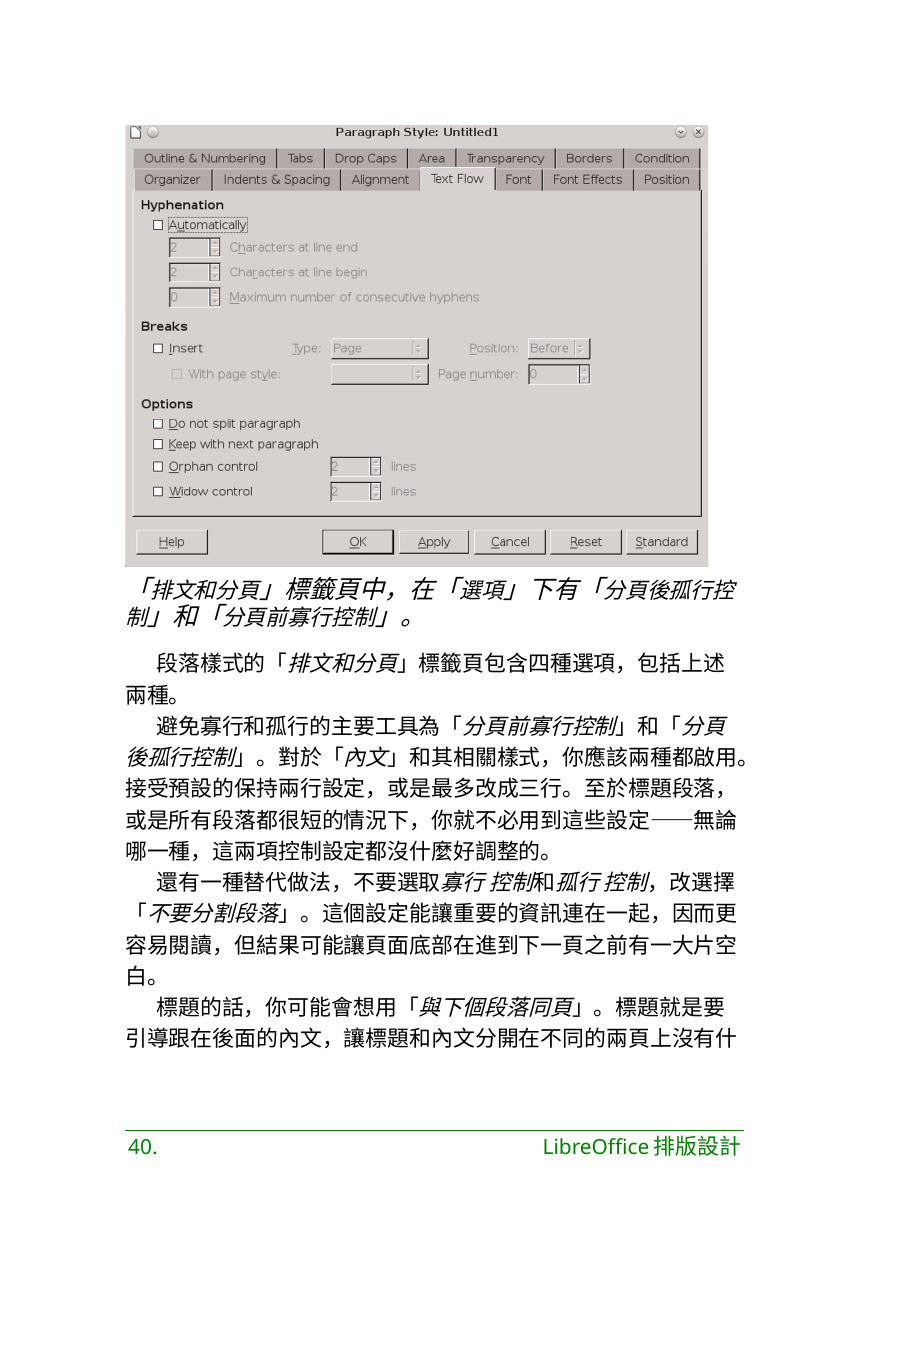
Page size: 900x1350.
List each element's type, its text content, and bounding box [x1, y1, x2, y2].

text 避免寡行和孤行的主要工具為「分頁前寡行控制」和「分頁後孤行控制」。對於「內文」和其相關樣式，你應該兩種都啟用。接受預設的保持兩行設定，或是最多改成三行。至於標題段落，或是所有段落都很短的情況下，你就不必用到這些設定——無論哪一種，這兩項控制設定都沒什麼好調整的。 [125, 709, 744, 866]
text 標題的話，你可能會想用「與下個段落同頁」。標題就是要引導跟在後面的內文，讓標題和內文分開在不同的兩頁上沒有什 [125, 991, 744, 1053]
picture [125, 125, 709, 567]
text 還有一種替代做法，不要選取寡行 控制和孤行 控制，改選擇「不要分割段落」。這個設定能讓重要的資訊連在一起，因而更容易閱讀，但結果可能讓頁面底部在進到下一頁之前有一大片空白。 [125, 866, 744, 991]
table_cell 「排文和分頁」標籤頁中，在「選項」下有「分頁後孤行控制」和「分頁前寡行控制」。 [125, 569, 744, 631]
table_header [125, 125, 744, 569]
text 段落樣式的「排文和分頁」標籤頁包含四種選項，包括上述兩種。 [125, 647, 744, 709]
